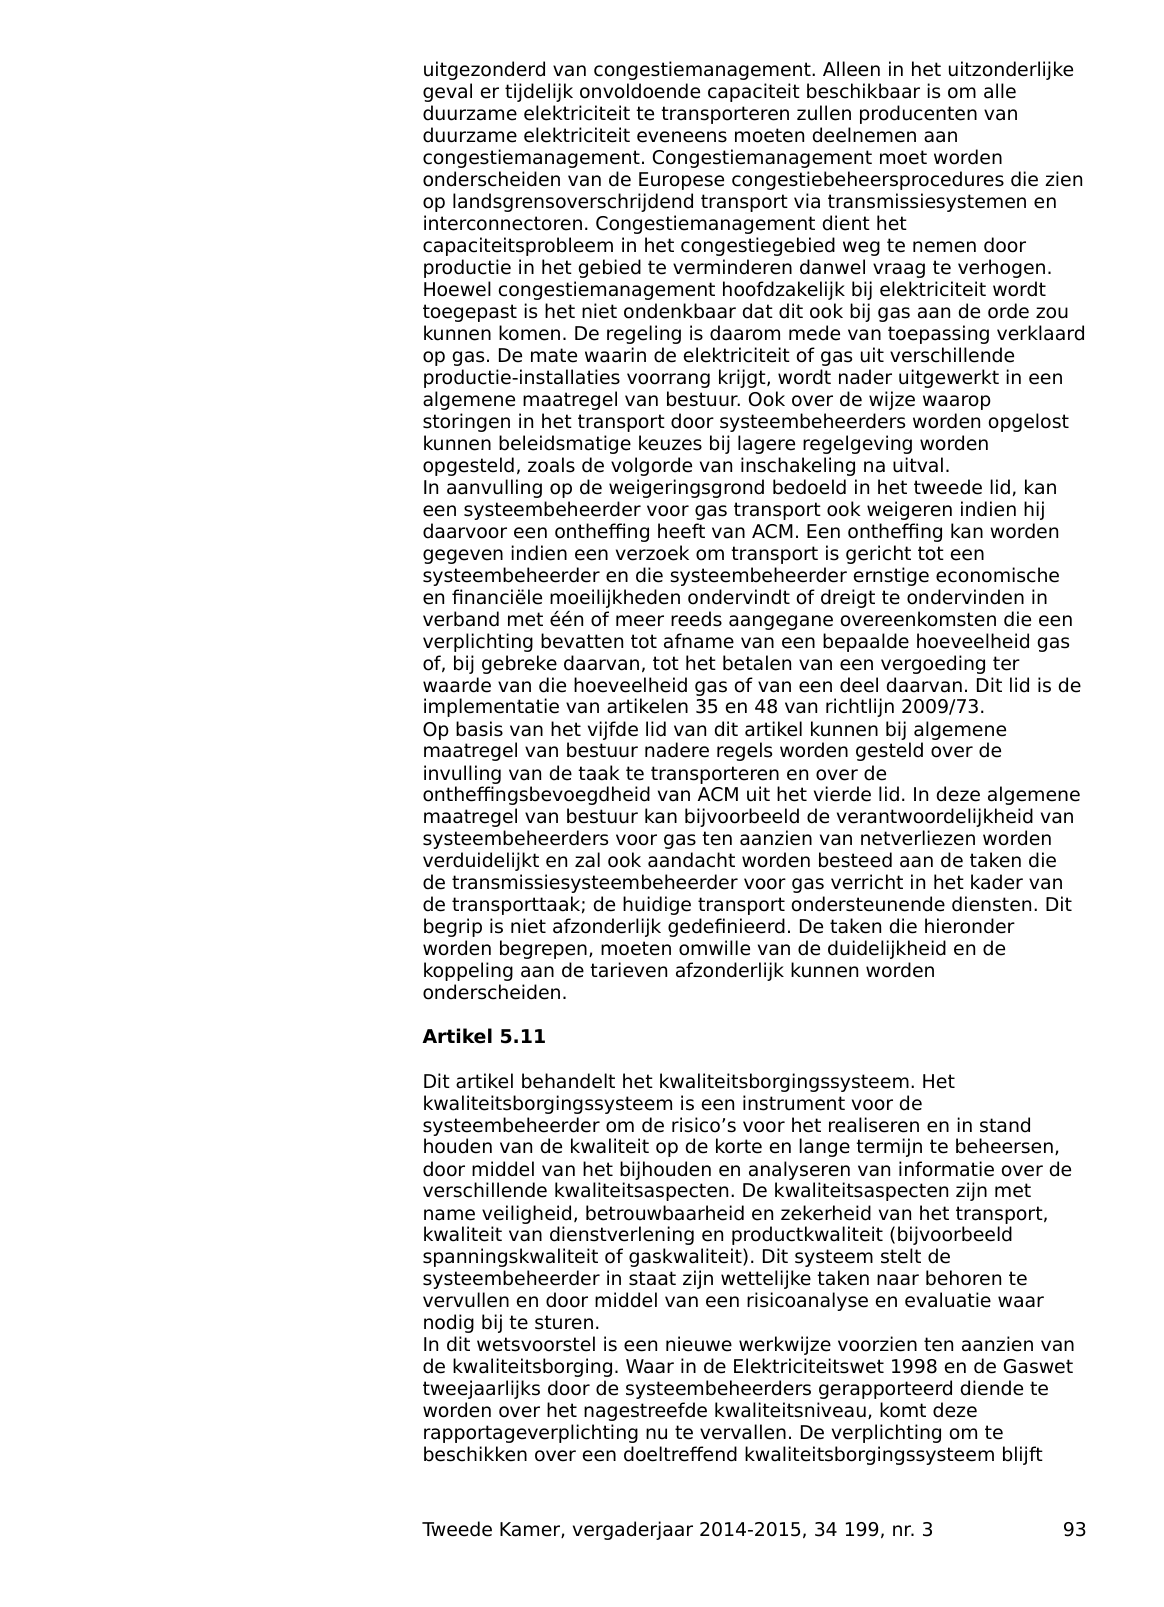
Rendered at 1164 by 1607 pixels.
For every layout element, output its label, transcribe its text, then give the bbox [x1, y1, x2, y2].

text In aanvulling op de weigeringsgrond bedoeld in het tweede lid, kan een systeembeheerder voor gas transport ook weigeren indien hij daarvoor een ontheffing heeft van ACM. Een ontheffing kan worden gegeven indien een verzoek om transport is gericht tot een systeembeheerder en die systeembeheerder ernstige economische en financiële moeilijkheden ondervindt of dreigt te ondervinden in verband met één of meer reeds aangegane overeenkomsten die een verplichting bevatten tot afname van een bepaalde hoeveelheid gas of, bij gebreke daarvan, tot het betalen van een vergoeding ter waarde van die hoeveelheid gas of van een deel daarvan. Dit lid is de implementatie van artikelen 35 en 48 van richtlijn 2009/73. [422, 477, 1087, 718]
text Hoewel congestiemanagement hoofdzakelijk bij elektriciteit wordt toegepast is het niet ondenkbaar dat dit ook bij gas aan de orde zou kunnen komen. De regeling is daarom mede van toepassing verklaard op gas. De mate waarin de elektriciteit of gas uit verschillende productie-installaties voorrang krijgt, wordt nader uitgewerkt in een algemene maatregel van bestuur. Ook over de wijze waarop storingen in het transport door systeembeheerders worden opgelost kunnen beleidsmatige keuzes bij lagere regelgeving worden opgesteld, zoals de volgorde van inschakeling na uitval. [422, 279, 1087, 477]
text Op basis van het vijfde lid van dit artikel kunnen bij algemene maatregel van bestuur nadere regels worden gesteld over de invulling van de taak te transporteren en over de ontheffingsbevoegdheid van ACM uit het vierde lid. In deze algemene maatregel van bestuur kan bijvoorbeeld de verantwoordelijkheid van systeembeheerders voor gas ten aanzien van netverliezen worden verduidelijkt en zal ook aandacht worden besteed aan de taken die de transmissiesysteembeheerder voor gas verricht in het kader van de transporttaak; de huidige transport ondersteunende diensten. Dit begrip is niet afzonderlijk gedefinieerd. De taken die hieronder worden begrepen, moeten omwille van de duidelijkheid en de koppeling aan de tarieven afzonderlijk kunnen worden onderscheiden. [422, 718, 1087, 1004]
text Dit artikel behandelt het kwaliteitsborgingssysteem. Het kwaliteitsborgingssysteem is een instrument voor de systeembeheerder om de risico’s voor het realiseren en in stand houden van de kwaliteit op de korte en lange termijn te beheersen, door middel van het bijhouden en analyseren van informatie over de verschillende kwaliteitsaspecten. De kwaliteitsaspecten zijn met name veiligheid, betrouwbaarheid en zekerheid van het transport, kwaliteit van dienstverlening en productkwaliteit (bijvoorbeeld spanningskwaliteit of gaskwaliteit). Dit systeem stelt de systeembeheerder in staat zijn wettelijke taken naar behoren te vervullen en door middel van een risicoanalyse en evaluatie waar nodig bij te sturen. [422, 1071, 1087, 1334]
subtitle Artikel 5.11 [422, 1026, 1087, 1048]
text uitgezonderd van congestiemanagement. Alleen in het uitzonderlijke geval er tijdelijk onvoldoende capaciteit beschikbaar is om alle duurzame elektriciteit te transporteren zullen producenten van duurzame elektriciteit eveneens moeten deelnemen aan congestiemanagement. Congestiemanagement moet worden onderscheiden van de Europese congestiebeheersprocedures die zien op landsgrensoverschrijdend transport via transmissiesystemen en interconnectoren. Congestiemanagement dient het capaciteitsprobleem in het congestiegebied weg te nemen door productie in het gebied te verminderen danwel vraag te verhogen. [422, 59, 1087, 279]
text In dit wetsvoorstel is een nieuwe werkwijze voorzien ten aanzien van de kwaliteitsborging. Waar in de Elektriciteitswet 1998 en de Gaswet tweejaarlijks door de systeembeheerders gerapporteerd diende te worden over het nagestreefde kwaliteitsniveau, komt deze rapportageverplichting nu te vervallen. De verplichting om te beschikken over een doeltreffend kwaliteitsborgingssysteem blijft [422, 1334, 1087, 1466]
